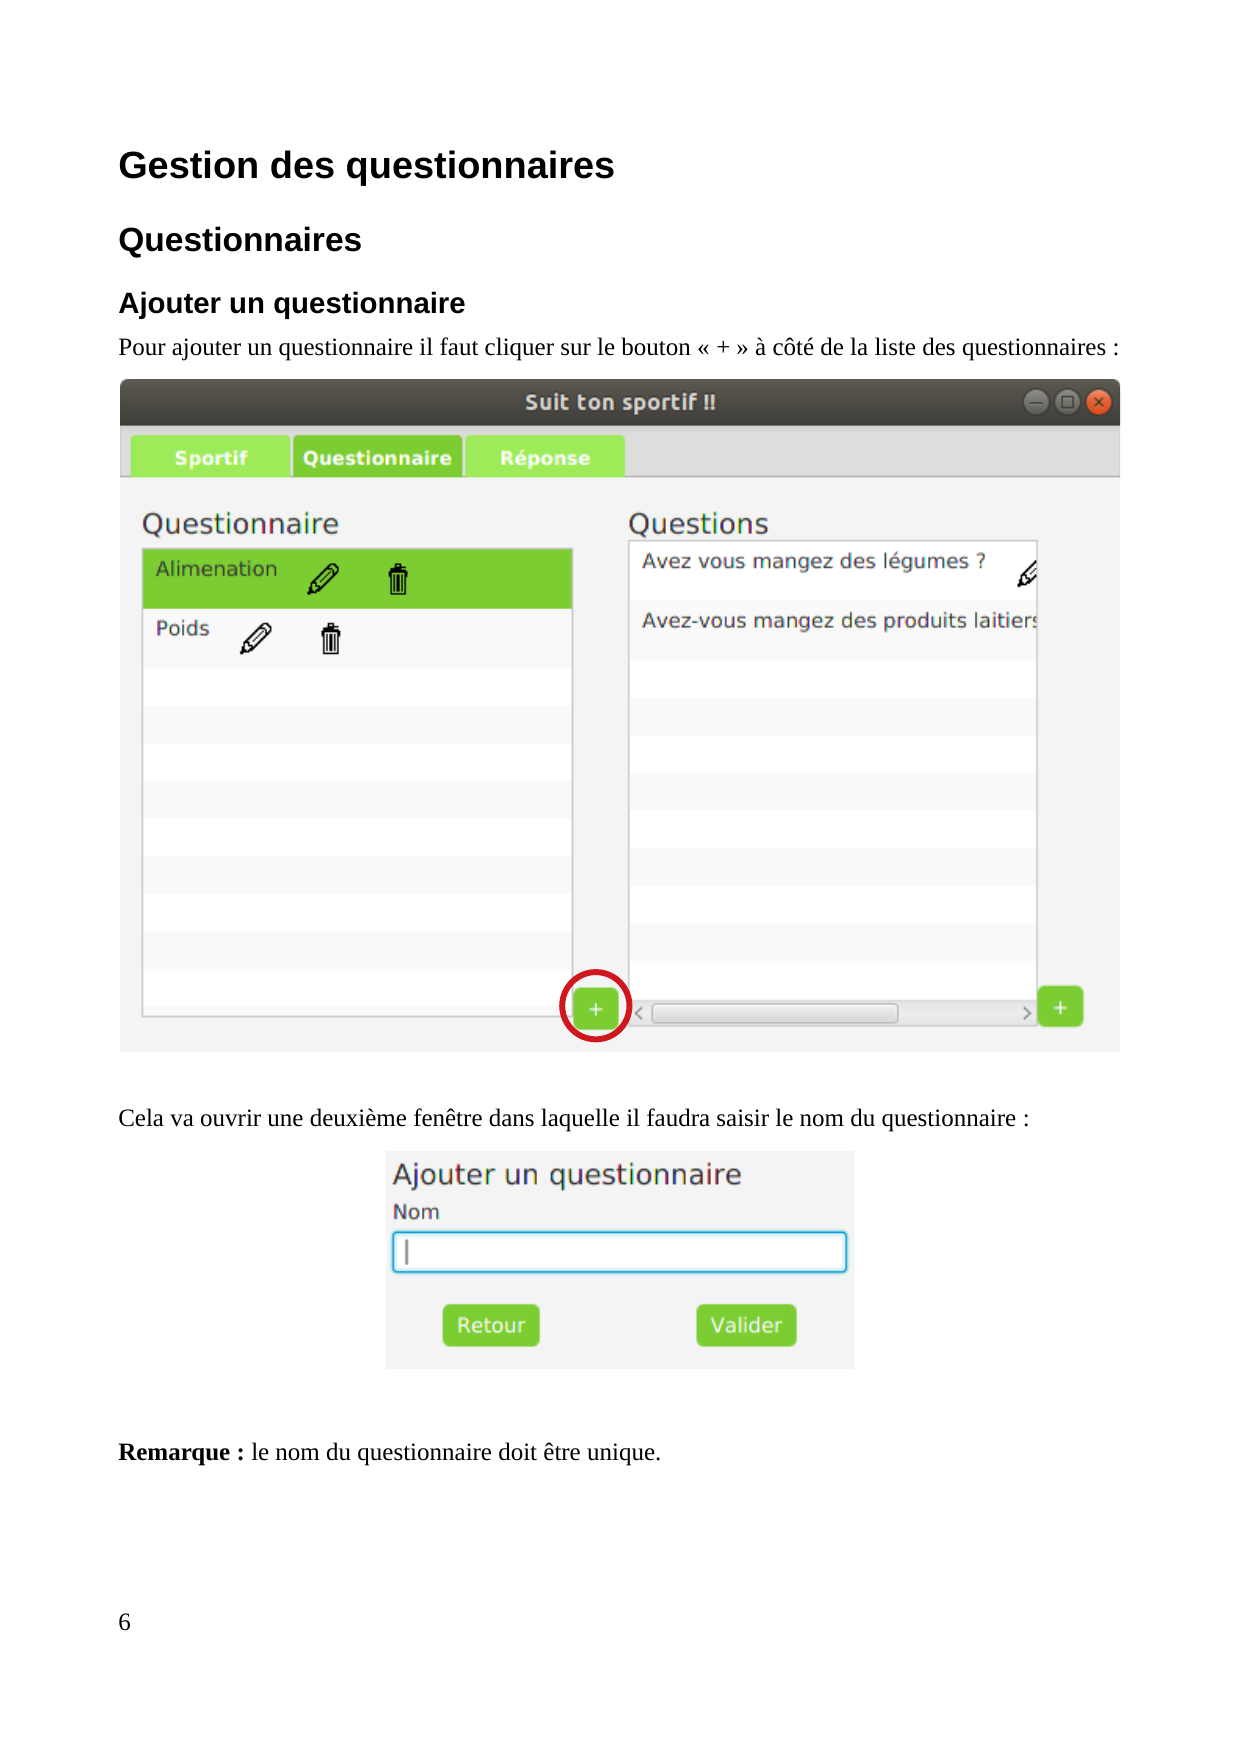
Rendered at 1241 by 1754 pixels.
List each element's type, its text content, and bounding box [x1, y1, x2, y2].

text Cela va ouvrir une deuxième fenêtre dans laquelle il faudra saisir le nom du questionnaire : [118, 1103, 1122, 1132]
picture [385, 1151, 855, 1369]
text Remarque : le nom du questionnaire doit être unique. [118, 1437, 1122, 1465]
subtitle Gestion des questionnaires [118, 143, 1122, 187]
subtitle Ajouter un questionnaire [118, 286, 1122, 319]
picture [120, 379, 1121, 1052]
subtitle Questionnaires [118, 220, 1122, 259]
text Pour ajouter un questionnaire il faut cliquer sur le bouton « + » à côté de la liste des questionnaires : [118, 332, 1122, 361]
